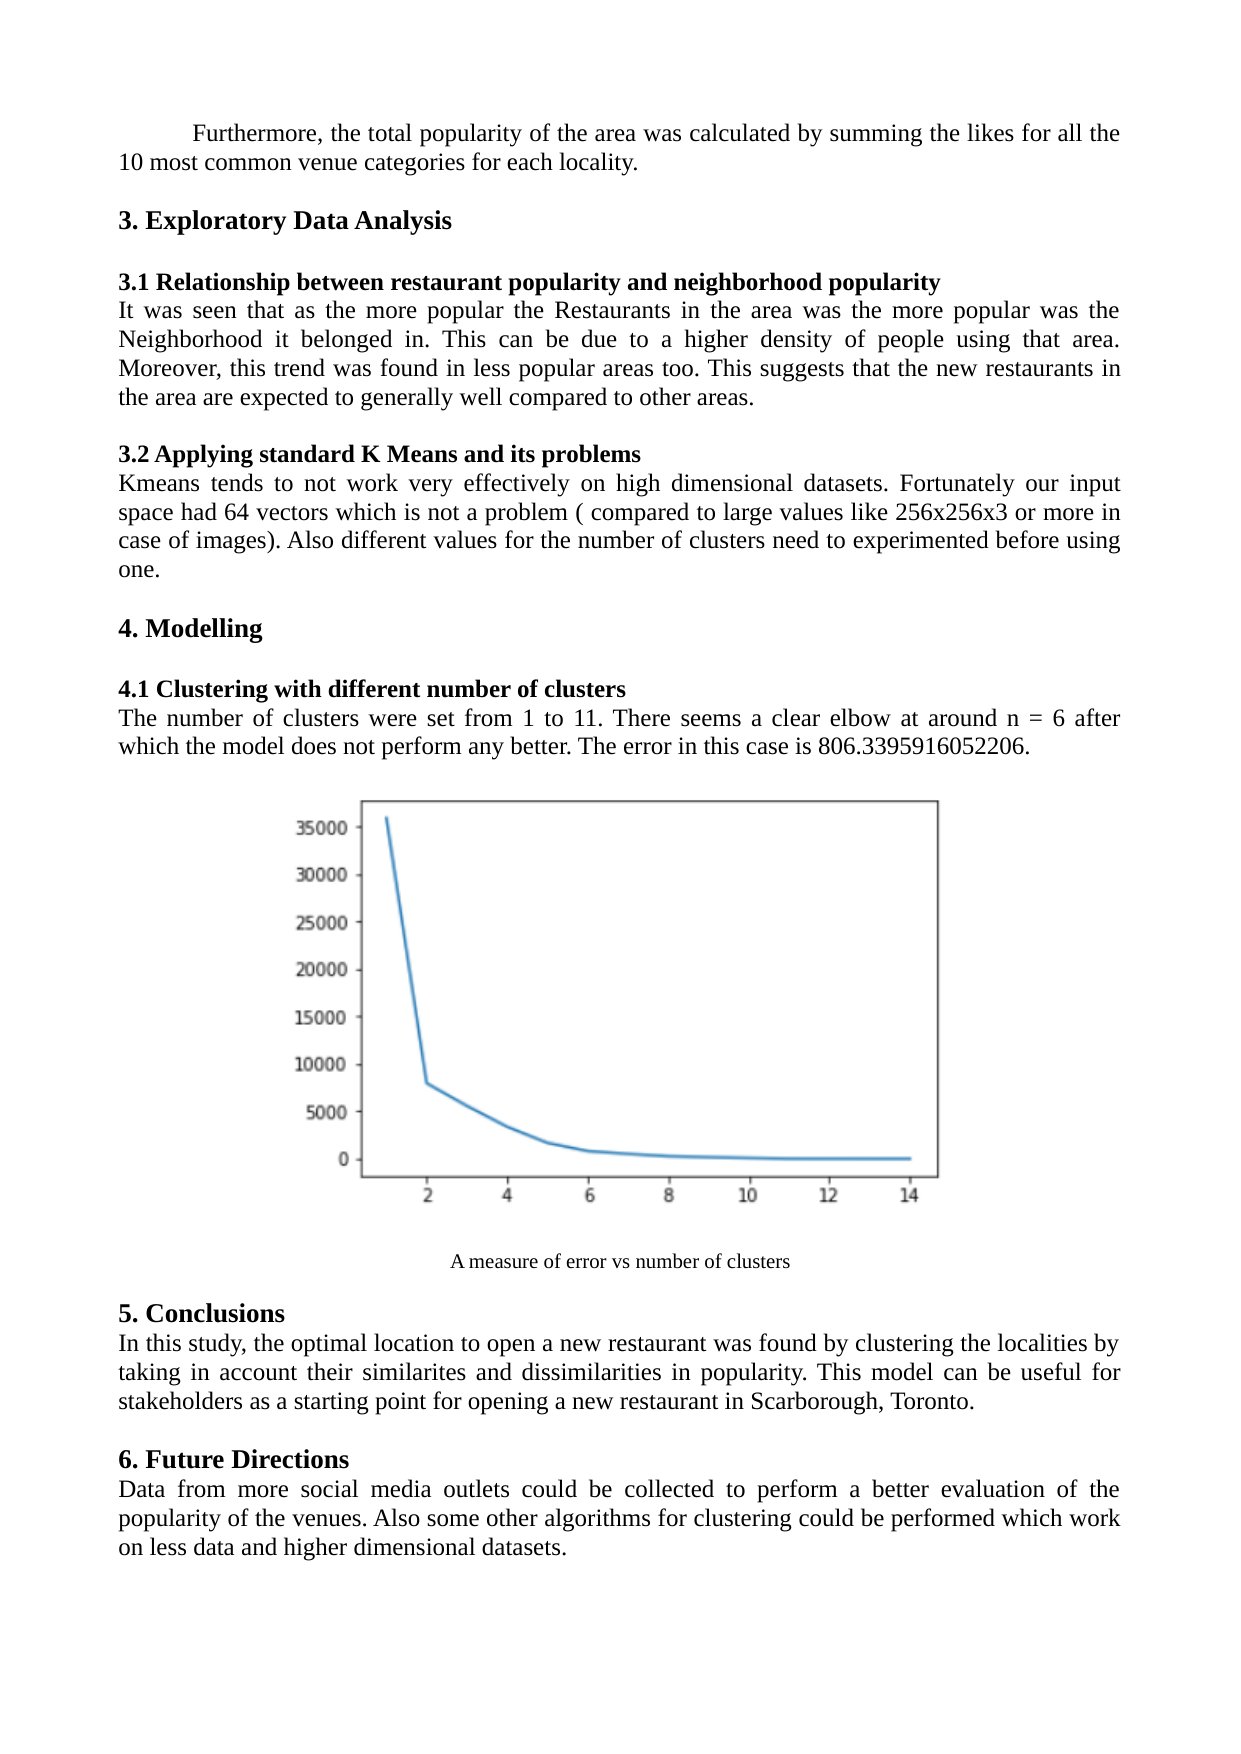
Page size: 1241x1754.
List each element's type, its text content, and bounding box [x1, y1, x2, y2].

text A measure of error vs number of clusters [118, 1249, 1122, 1273]
text 3.2 Applying standard K Means and its problems [118, 439, 1122, 468]
text Kmeans tends to not work very effectively on high dimensional datasets. Fortunately our input space had 64 vectors which is not a problem ( compared to large values like 256x256x3 or more in case of images). Also different values for the number of clusters need to experimented before using one. [118, 468, 1122, 583]
text Furthermore, the total popularity of the area was calculated by summing the likes for all the 10 most common venue categories for each locality. [118, 118, 1122, 176]
text 4.1 Clustering with different number of clusters [118, 674, 1122, 703]
text The number of clusters were set from 1 to 11. There seems a clear elbow at around n = 6 after which the model does not perform any better. The error in this case is 806.3395916052206. [118, 703, 1122, 760]
text 5. Conclusions [118, 1297, 1122, 1328]
text Data from more social media outlets could be collected to perform a better evaluation of the popularity of the venues. Also some other algorithms for clustering could be performed which work on less data and higher dimensional datasets. [118, 1474, 1122, 1561]
text It was seen that as the more popular the Restaurants in the area was the more popular was the Neighborhood it belonged in. This can be due to a higher density of people using that area. Moreover, this trend was found in less popular areas too. This suggests that the new restaurants in the area are expected to generally well compared to other areas. [118, 295, 1122, 410]
text 3. Exploratory Data Analysis [118, 204, 1122, 236]
text 3.1 Relationship between restaurant popularity and neighborhood popularity [118, 267, 1122, 295]
text 6. Future Directions [118, 1443, 1122, 1474]
picture [285, 788, 956, 1213]
text 4. Modelling [118, 612, 1122, 643]
text In this study, the optimal location to open a new restaurant was found by clustering the localities by taking in account their similarites and dissimilarities in popularity. This model can be useful for stakeholders as a starting point for opening a new restaurant in Scarborough, Toronto. [118, 1328, 1122, 1414]
